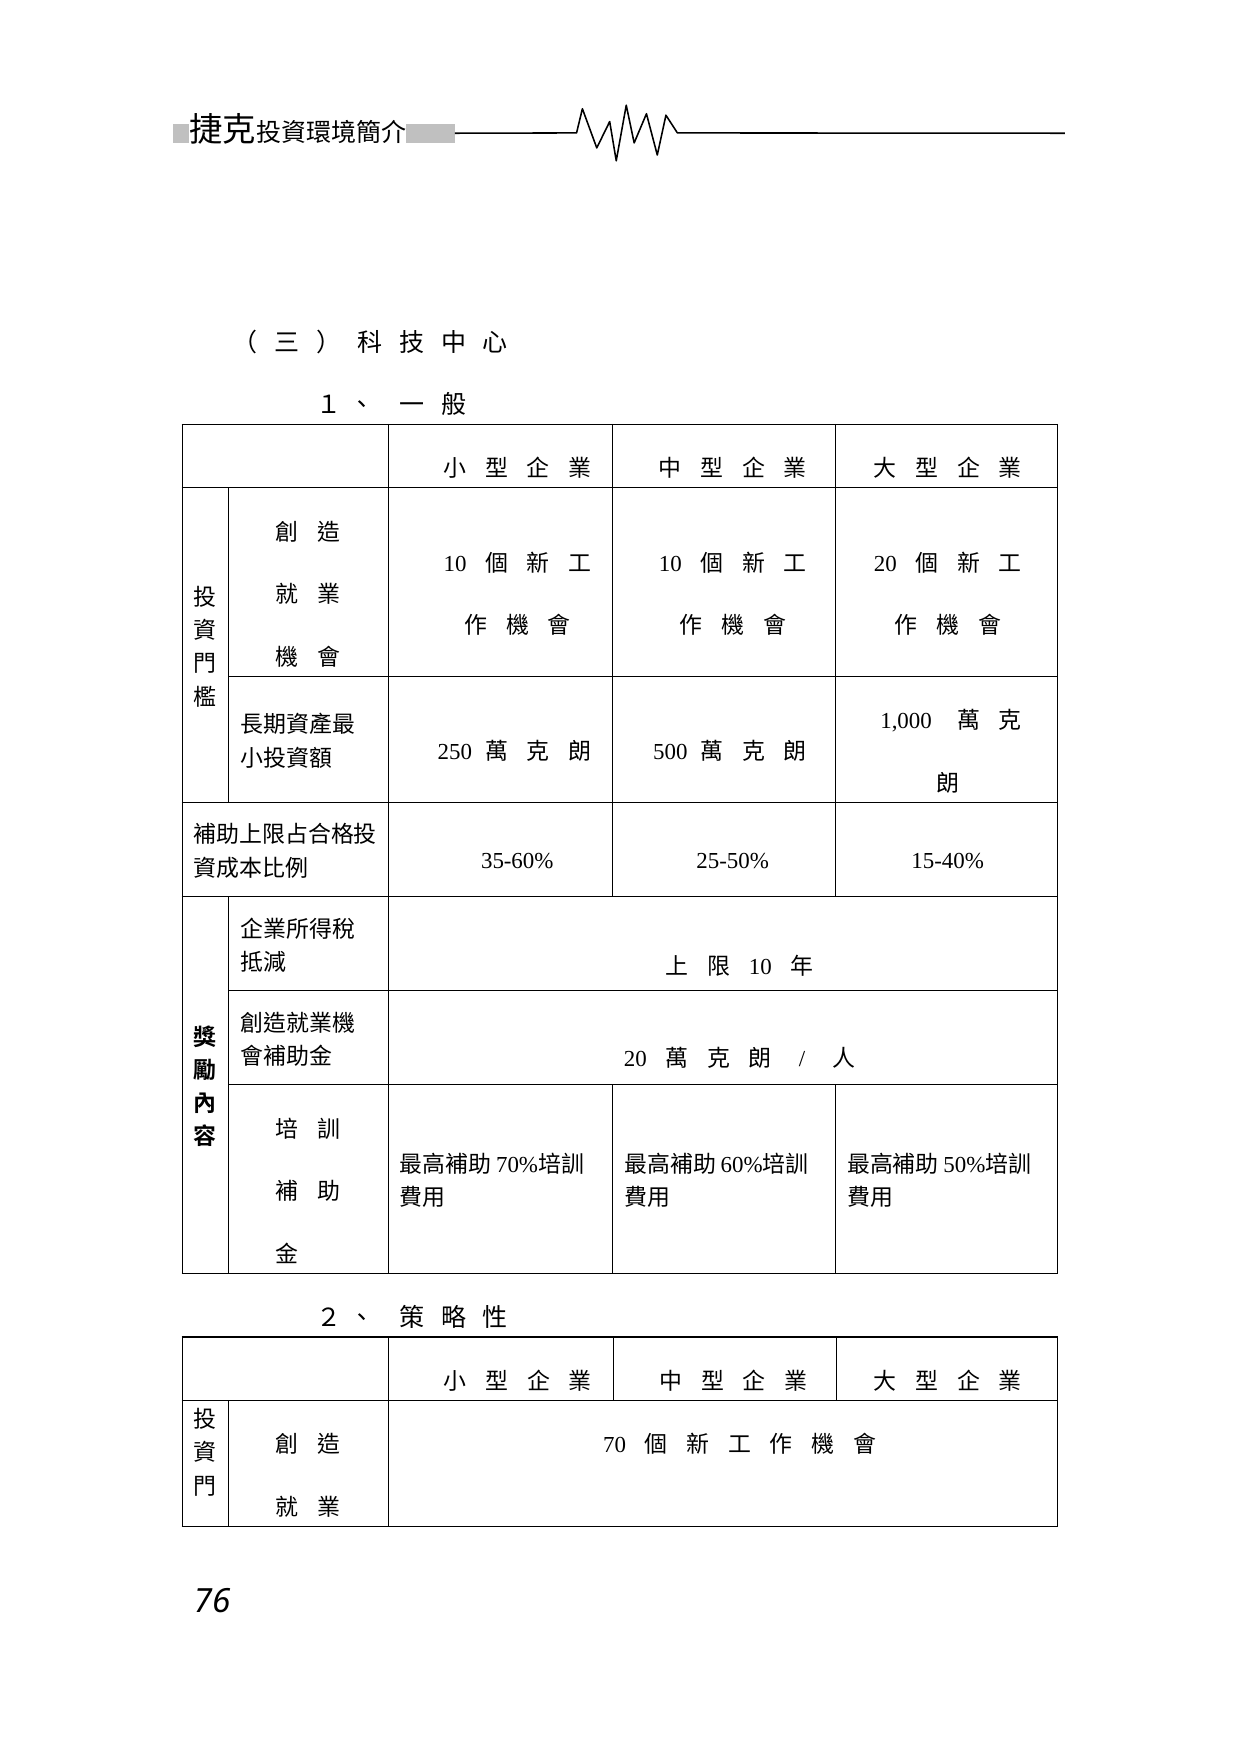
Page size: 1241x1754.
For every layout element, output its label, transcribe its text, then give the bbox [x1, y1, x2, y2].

table_cell 500萬克朗 [613, 677, 835, 802]
table_cell 250萬克朗 [389, 677, 612, 802]
table_cell 10個新工作機會 [613, 488, 835, 676]
table_cell 補助上限占合格投資成本比例 [183, 803, 388, 896]
text ２、策略性 [281, 1274, 1058, 1336]
table_cell 投資門檻 [183, 488, 228, 802]
table_cell 創造就業 [229, 1401, 388, 1526]
table_cell 1,000萬克朗 [836, 677, 1057, 802]
table_cell 培訓補助金 [229, 1085, 388, 1273]
table_cell 10個新工作機會 [389, 488, 612, 676]
table_cell 25-50% [613, 803, 835, 896]
table_cell 企業所得稅抵減 [229, 897, 388, 990]
table_cell 創造就業機會 [229, 488, 388, 676]
table_cell 長期資產最小投資額 [229, 677, 388, 802]
table_cell 投資門 [183, 1401, 228, 1526]
table_cell 最高補助60%培訓費用 [613, 1085, 835, 1273]
table_cell 最高補助50%培訓費用 [836, 1085, 1057, 1273]
table_header [183, 1338, 388, 1400]
table_header 中型企業 [614, 1338, 836, 1400]
table_header 小型企業 [389, 425, 612, 487]
table_header 中型企業 [613, 425, 835, 487]
table_cell 15-40% [836, 803, 1057, 896]
table_cell 20萬克朗/人 [389, 991, 1057, 1084]
table_cell 20個新工作機會 [836, 488, 1057, 676]
table_header 大型企業 [837, 1338, 1057, 1400]
table_cell 獎勵內容 [183, 897, 228, 1273]
text （三）科技中心 [207, 299, 1058, 361]
table_cell 最高補助70%培訓費用 [389, 1085, 612, 1273]
table_cell 上限10年 [389, 897, 1057, 990]
table_header [183, 425, 388, 487]
table_cell 創造就業機會補助金 [229, 991, 388, 1084]
table_header 小型企業 [389, 1338, 613, 1400]
table_header 大型企業 [836, 425, 1057, 487]
table_cell 35-60% [389, 803, 612, 896]
table_cell 70個新工作機會 [389, 1401, 1057, 1526]
text １、一般 [281, 361, 1058, 424]
